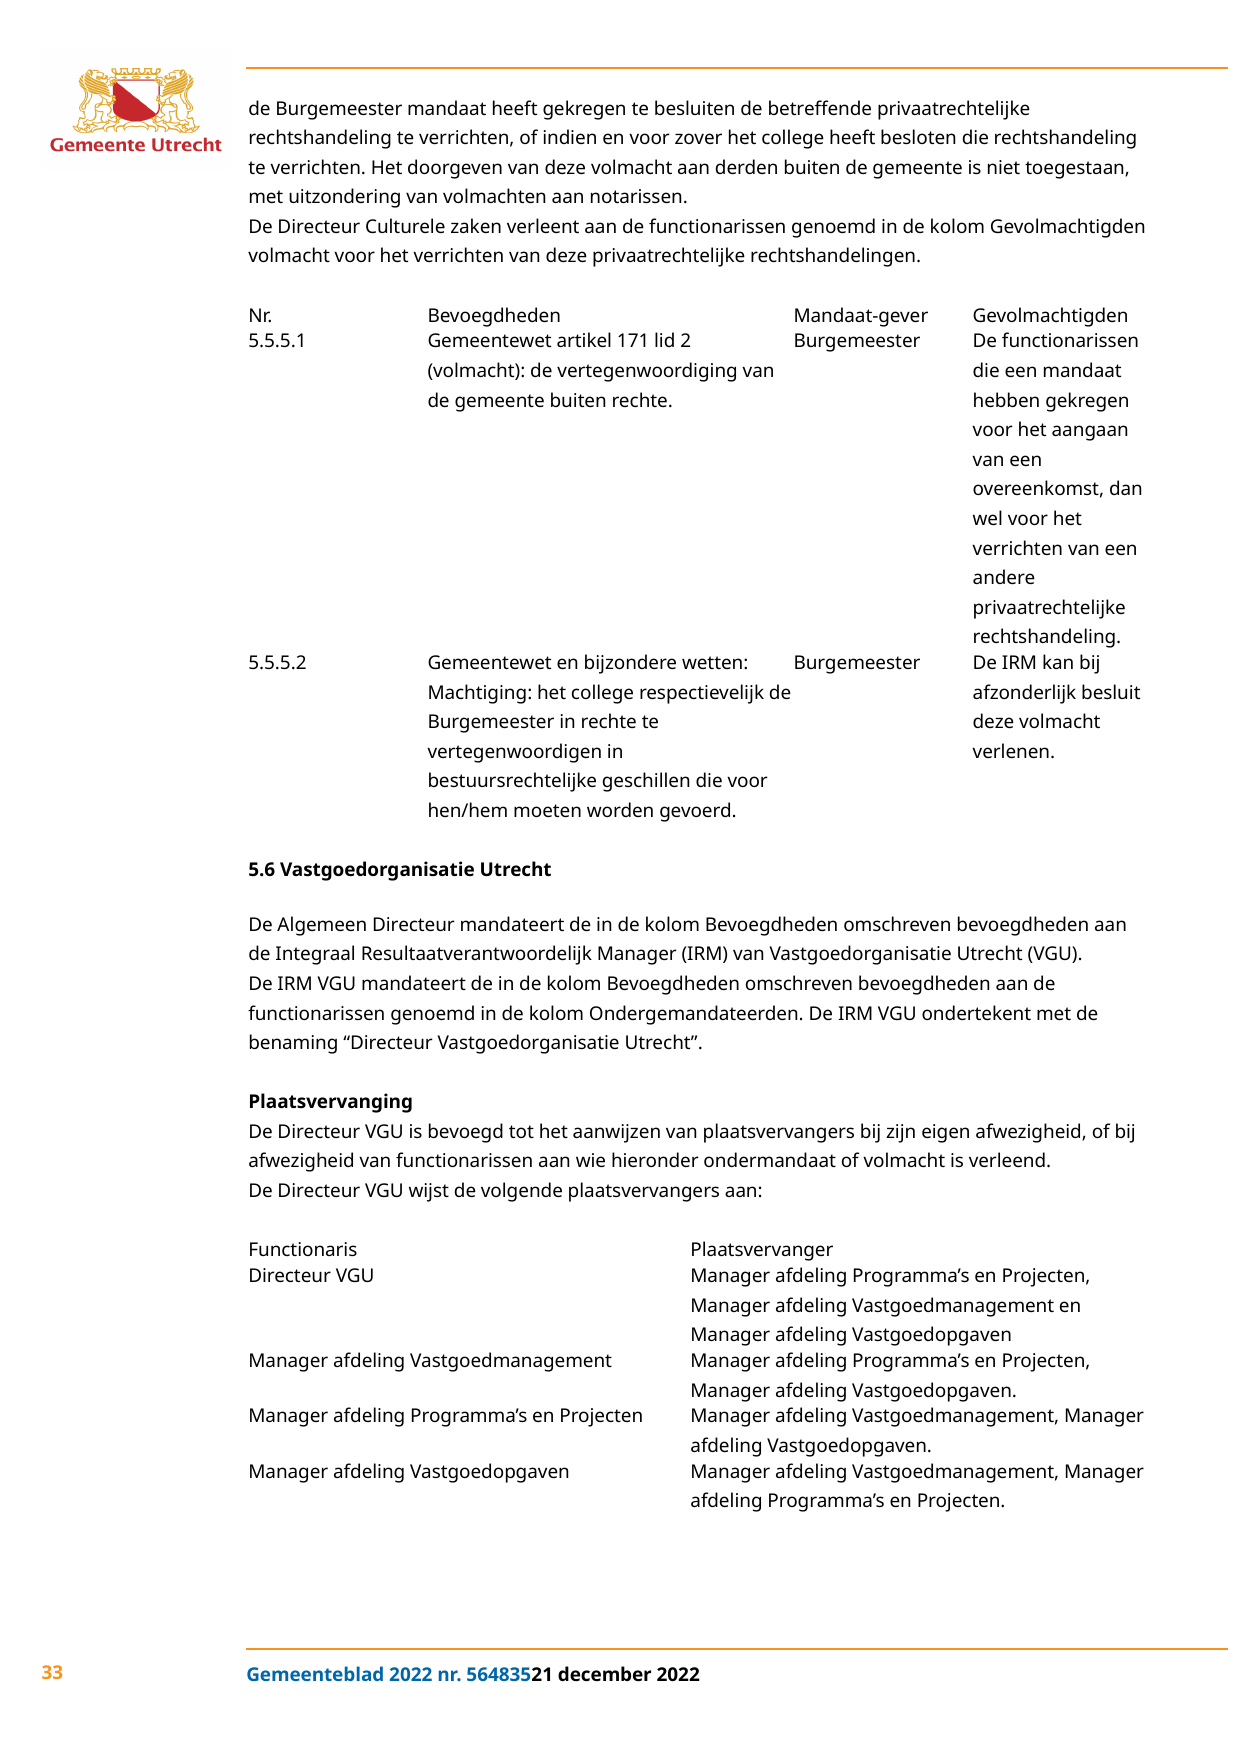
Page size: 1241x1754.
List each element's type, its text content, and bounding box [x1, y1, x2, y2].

table_header Bevoegdheden [427, 302, 793, 328]
text De Directeur Culturele zaken verleent aan de functionarissen genoemd in de kolom Gevolmachtigden volmacht voor het verrichten van deze privaatrechtelijke rechtshandelingen. [248, 213, 1152, 268]
table_header Gevolmachtigden [973, 302, 1152, 328]
table_cell 5.5.5.1 [248, 328, 427, 649]
text de Burgemeester mandaat heeft gekregen te besluiten de betreffende privaatrechtelijke rechtshandeling te verrichten, of indien en voor zover het college heeft besloten die rechtshandeling te verrichten. Het doorgeven van deze volmacht aan derden buiten de gemeente is niet toegestaan, met uitzondering van volmachten aan notarissen. [248, 95, 1152, 209]
text De Directeur VGU is bevoegd tot het aanwijzen van plaatsvervangers bij zijn eigen afwezigheid, of bij afwezigheid van functionarissen aan wie hieronder ondermandaat of volmacht is verleend. [248, 1118, 1152, 1173]
table_cell Manager afdeling Vastgoedopgaven [248, 1458, 690, 1513]
table_cell Manager afdeling Vastgoedmanagement [248, 1347, 690, 1402]
table_header Functionaris [248, 1237, 690, 1262]
table_cell Manager afdeling Vastgoedmanagement, Manager afdeling Vastgoedopgaven. [690, 1403, 1152, 1458]
table_cell Manager afdeling Vastgoedmanagement, Manager afdeling Programma’s en Projecten. [690, 1458, 1152, 1513]
table_cell De functionarissen die een mandaat hebben gekregen voor het aangaan van een overeenkomst, dan wel voor het verrichten van een andere privaatrechtelijke rechtshandeling. [973, 328, 1152, 649]
table_cell Manager afdeling Programma’s en Projecten [248, 1403, 690, 1458]
table_header Nr. [248, 302, 427, 328]
text Plaatsvervanging [248, 1088, 1152, 1114]
table_cell Burgemeester [793, 649, 972, 823]
table_cell Burgemeester [793, 328, 972, 649]
table_cell Gemeentewet artikel 171 lid 2 (volmacht): de vertegenwoordiging van de gemeente buiten rechte. [427, 328, 793, 649]
text De Directeur VGU wijst de volgende plaatsvervangers aan: [248, 1177, 1152, 1203]
text De IRM VGU mandateert de in de kolom Bevoegdheden omschreven bevoegdheden aan de functionarissen genoemd in de kolom Ondergemandateerden. De IRM VGU ondertekent met de benaming “Directeur Vastgoedorganisatie Utrecht”. [248, 970, 1152, 1055]
table_header Mandaat-gever [793, 302, 972, 328]
table_cell Manager afdeling Programma’s en Projecten, Manager afdeling Vastgoedmanagement en Manager afdeling Vastgoedopgaven [690, 1262, 1152, 1347]
table_cell Directeur VGU [248, 1262, 690, 1347]
table_header Plaatsvervanger [690, 1237, 1152, 1262]
table_cell 5.5.5.2 [248, 649, 427, 823]
table_cell Gemeentewet en bijzondere wetten: Machtiging: het college respectievelijk de Burgemeester in rechte te vertegenwoordigen in bestuursrechtelijke geschillen die voor hen/hem moeten worden gevoerd. [427, 649, 793, 823]
text De Algemeen Directeur mandateert de in de kolom Bevoegdheden omschreven bevoegdheden aan de Integraal Resultaatverantwoordelijk Manager (IRM) van Vastgoedorganisatie Utrecht (VGU). [248, 911, 1152, 966]
table_cell De IRM kan bij afzonderlijk besluit deze volmacht verlenen. [973, 649, 1152, 823]
table_cell Manager afdeling Programma’s en Projecten, Manager afdeling Vastgoedopgaven. [690, 1347, 1152, 1402]
picture [41, 47, 231, 172]
text 5.6 Vastgoedorganisatie Utrecht [248, 856, 1152, 881]
